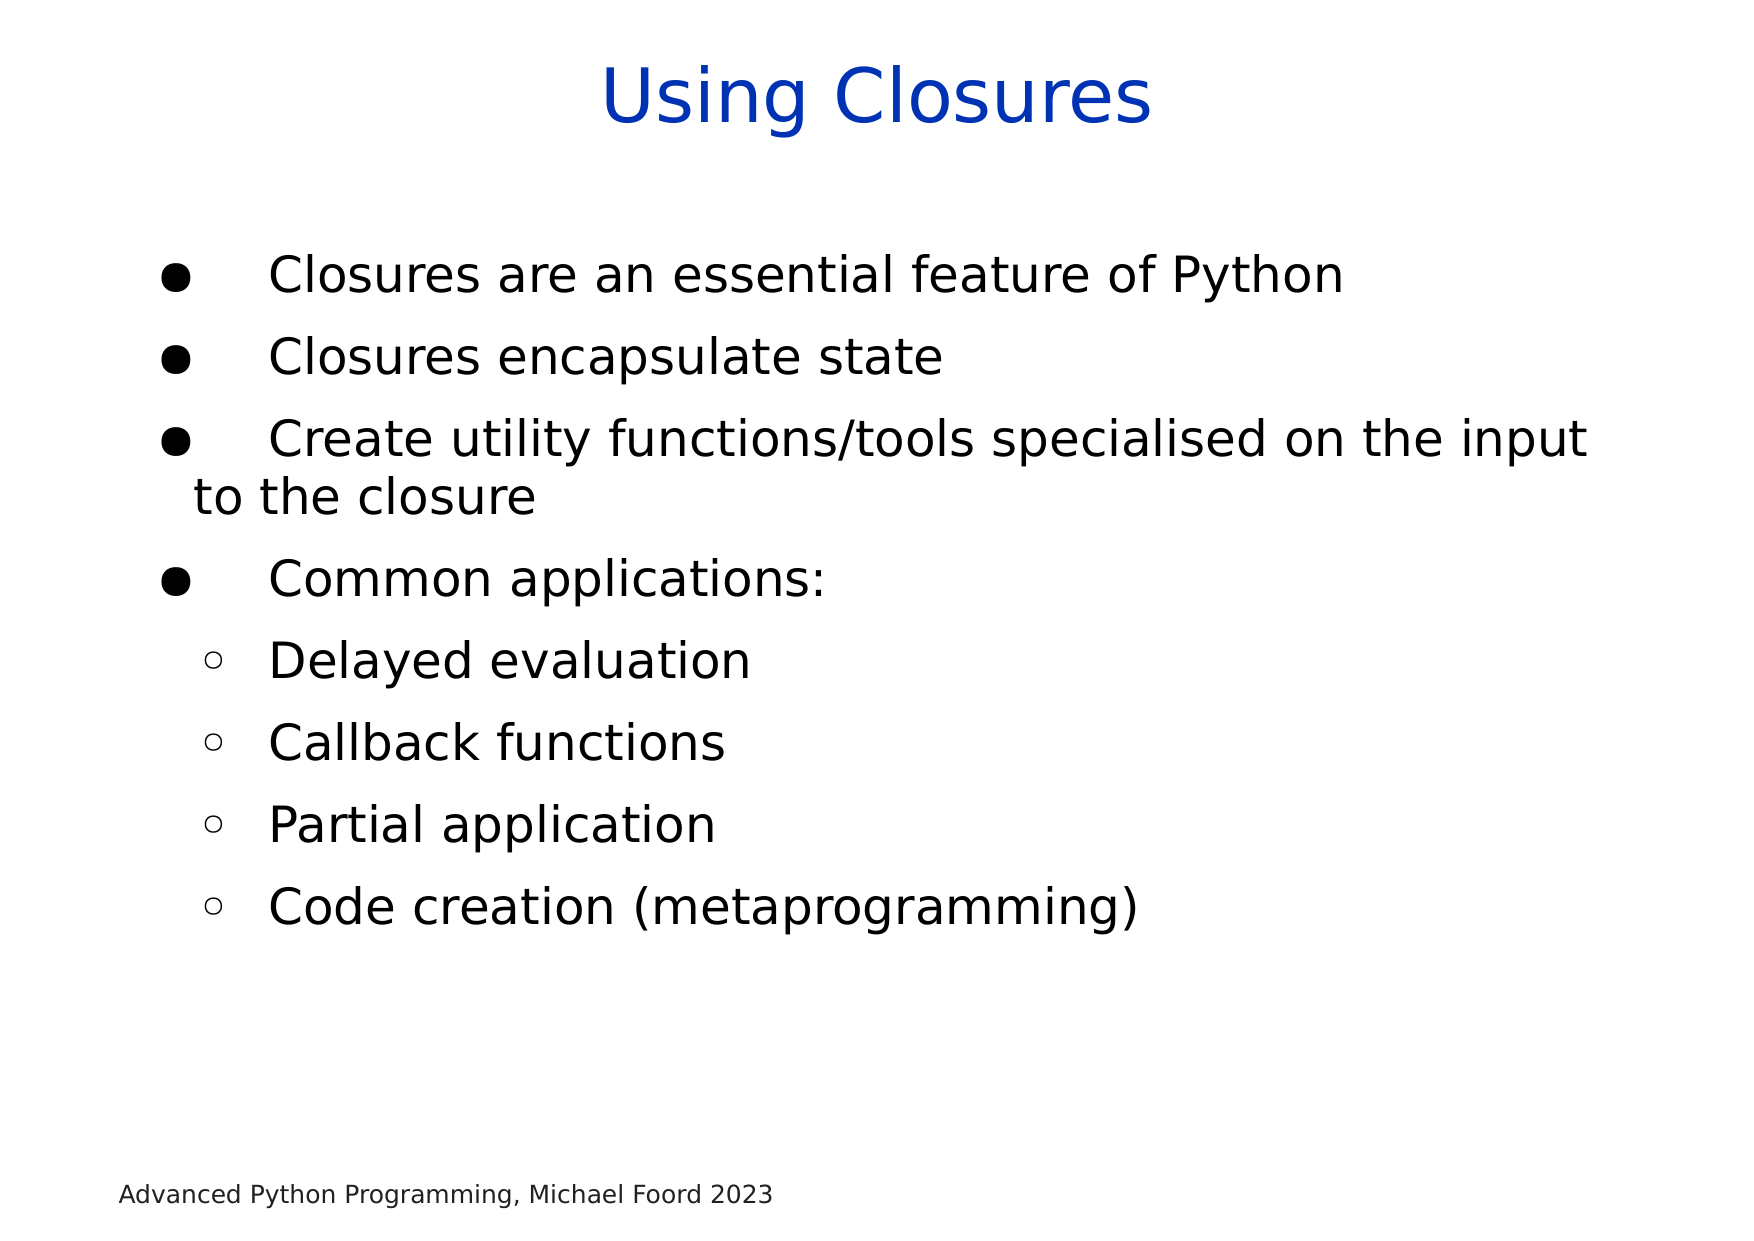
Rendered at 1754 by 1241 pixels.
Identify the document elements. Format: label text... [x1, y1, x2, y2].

list Partial application [193, 796, 1636, 854]
list Closures are an essential feature of Python [156, 246, 1636, 304]
list Delayed evaluation [193, 632, 1636, 690]
list Create utility functions/tools specialised on the input to the closure [156, 410, 1636, 526]
list Code creation (metaprogramming) [193, 878, 1636, 936]
text Using Closures [118, 53, 1636, 140]
list Common applications: [156, 550, 1636, 608]
list Closures encapsulate state [156, 328, 1636, 386]
list Callback functions [193, 714, 1636, 772]
